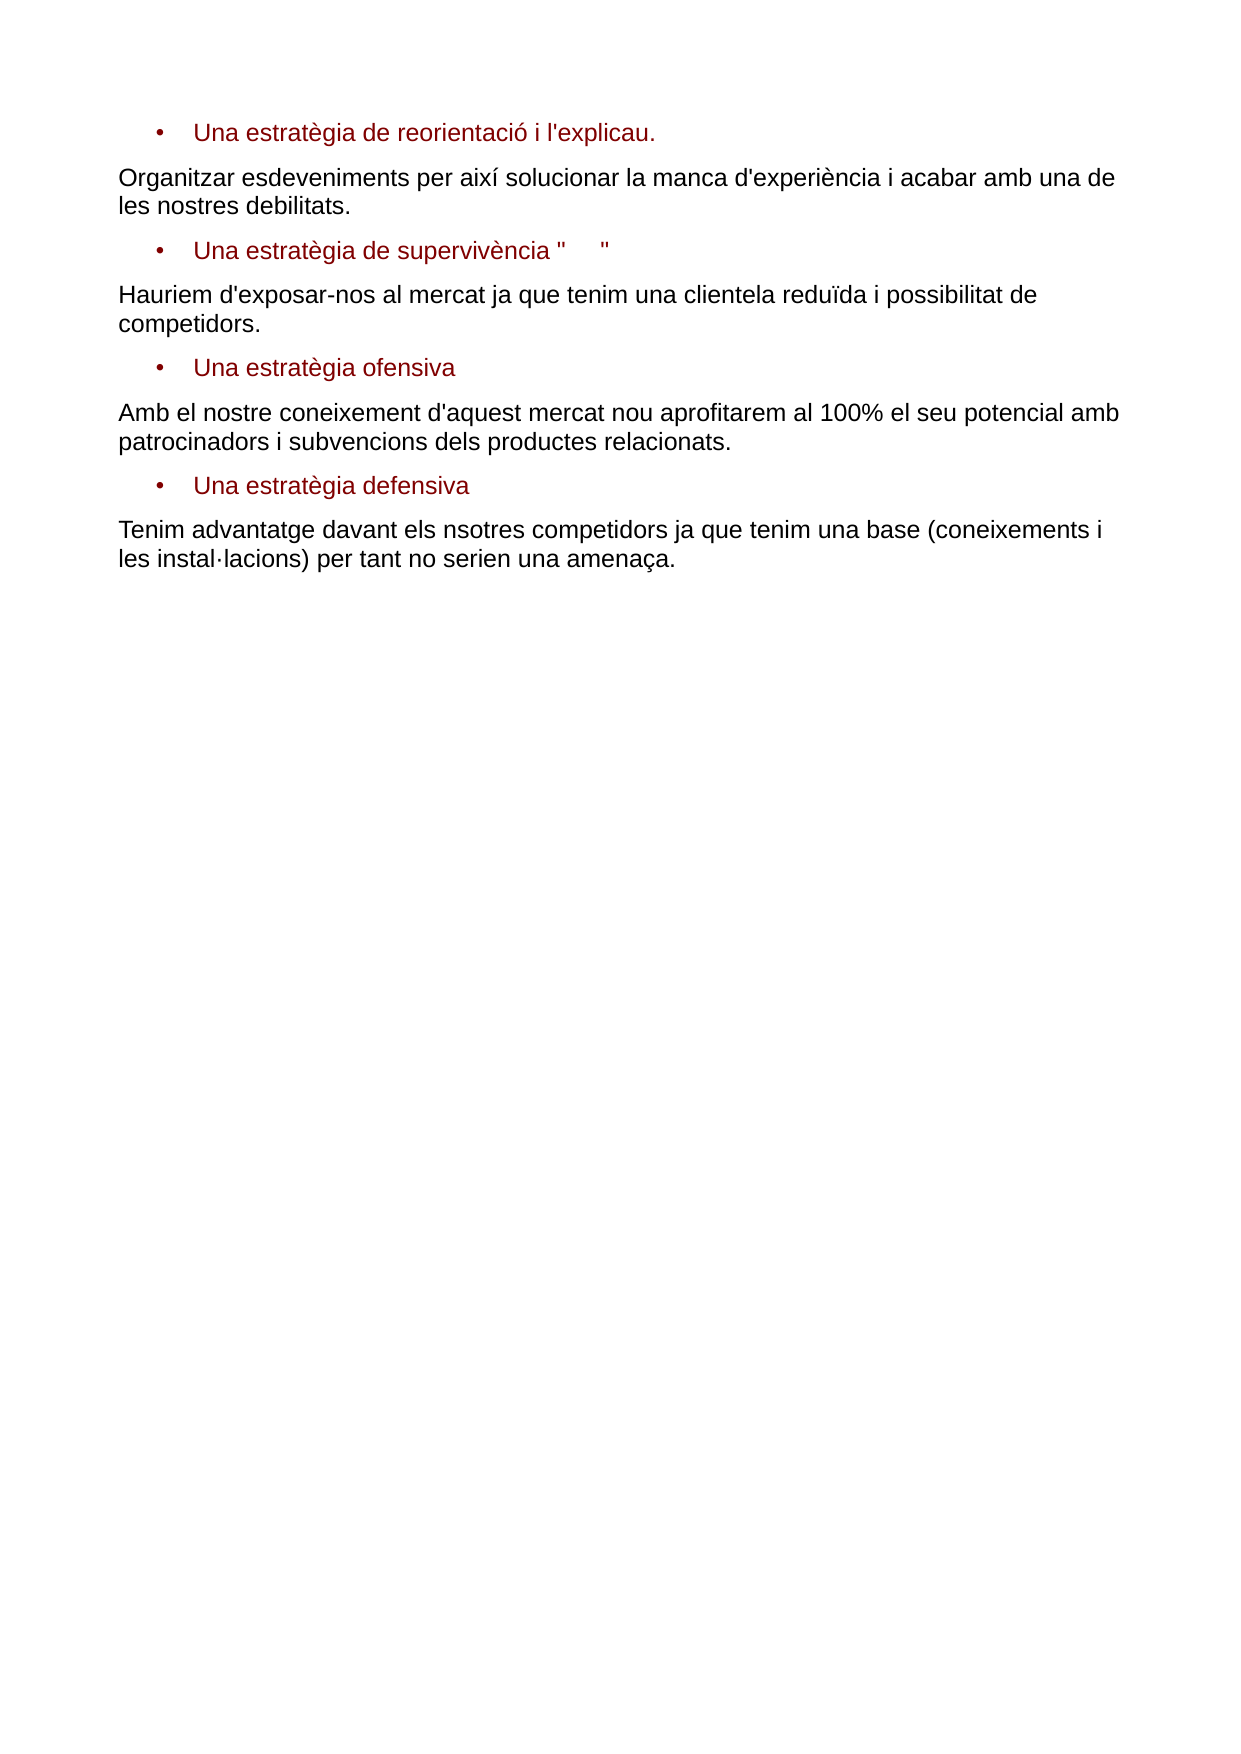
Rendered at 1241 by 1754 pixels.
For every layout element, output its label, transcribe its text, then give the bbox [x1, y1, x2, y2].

text Tenim advantatge davant els nsotres competidors ja que tenim una base (coneixements i les instal·lacions) per tant no serien una amenaça. [118, 515, 1122, 573]
text Amb el nostre coneixement d'aquest mercat nou aprofitarem al 100% el seu potencial amb patrocinadors i subvencions dels productes relacionats. [118, 398, 1122, 455]
text Organitzar esdeveniments per així solucionar la manca d'experiència i acabar amb una de les nostres debilitats. [118, 163, 1122, 220]
text Hauriem d'exposar-nos al mercat ja que tenim una clientela reduïda i possibilitat de competidors. [118, 280, 1122, 338]
list Una estratègia de reorientació i l'explicau. [156, 118, 1122, 147]
list Una estratègia de supervivència " " [156, 236, 1122, 264]
list Una estratègia ofensiva [156, 353, 1122, 382]
list Una estratègia defensiva [156, 471, 1122, 500]
